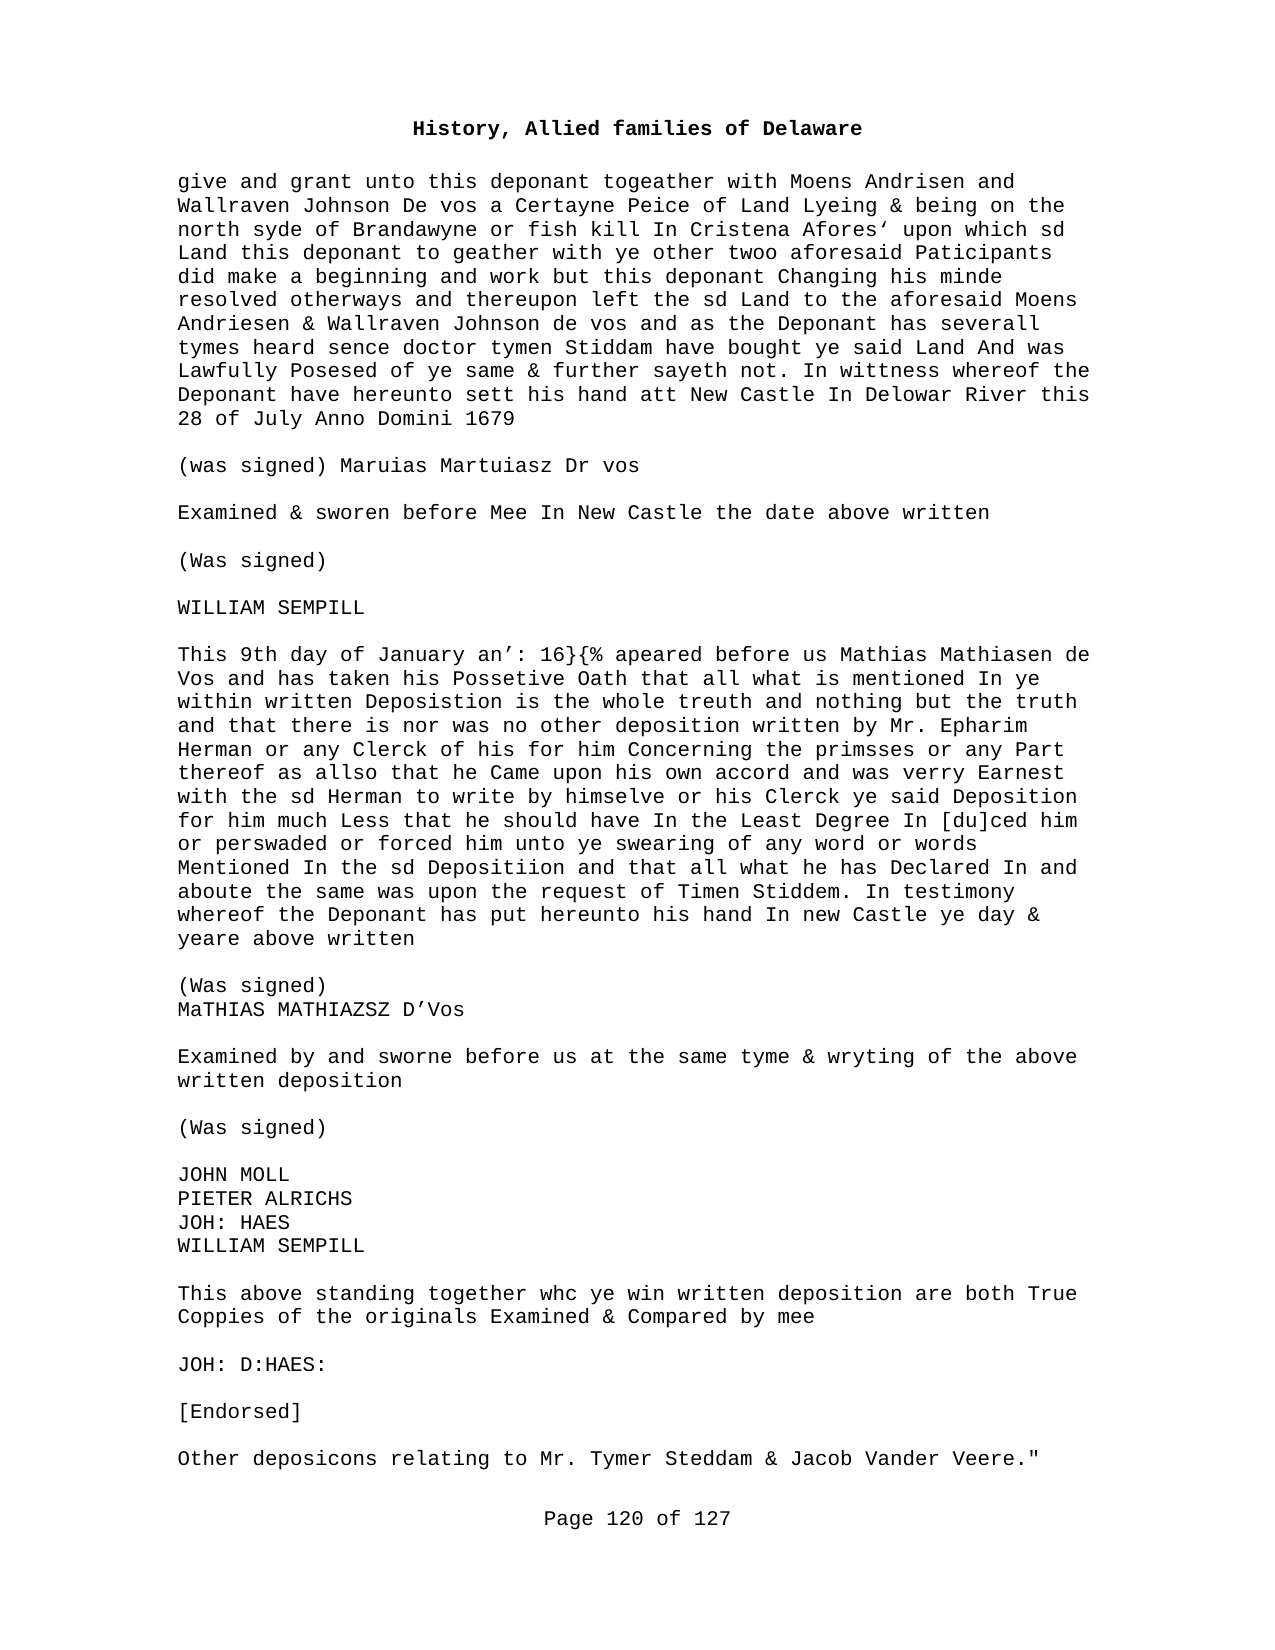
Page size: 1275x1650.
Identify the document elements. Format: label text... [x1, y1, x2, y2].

text PIETER ALRICHS [177, 1188, 1098, 1212]
text MaTHIAS MATHIAZSZ D’Vos [177, 999, 1098, 1022]
text JOH: D:HAES: [177, 1353, 1098, 1377]
text Examined by and sworne before us at the same tyme & wryting of the above written deposition [177, 1046, 1098, 1093]
text This above standing together whc ye win written deposition are both True Coppies of the originals Examined & Compared by mee [177, 1283, 1098, 1330]
text (was signed) Maruias Martuiasz Dr vos [177, 455, 1098, 479]
text give and grant unto this deponant togeather with Moens Andrisen and Wallraven Johnson De vos a Certayne Peice of Land Lyeing & being on the north syde of Brandawyne or fish kill In Cristena Afores‘ upon which sd Land this deponant to geather with ye other twoo aforesaid Paticipants did make a beginning and work but this deponant Changing his minde resolved otherways and thereupon left the sd Land to the aforesaid Moens Andriesen & Wallraven Johnson de vos and as the Deponant has severall tymes heard sence doctor tymen Stiddam have bought ye said Land And was Lawfully Posesed of ye same & further sayeth not. In wittness whereof the Deponant have hereunto sett his hand att New Castle In Delowar River this 28 of July Anno Domini 1679 [177, 171, 1098, 431]
text [Endorsed] [177, 1401, 1098, 1424]
text This 9th day of January an’: 16}{% apeared before us Mathias Mathiasen de Vos and has taken his Possetive Oath that all what is mentioned In ye within written Deposistion is the whole treuth and nothing but the truth and that there is nor was no other deposition written by Mr. Epharim Herman or any Clerck of his for him Concerning the primsses or any Part thereof as allso that he Came upon his own accord and was verry Earnest with the sd Herman to write by himselve or his Clerck ye said Deposition for him much Less that he should have In the Least Degree In [du]ced him or perswaded or forced him unto ye swearing of any word or words Mentioned In the sd Depositiion and that all what he has Declared In and aboute the same was upon the request of Timen Stiddem. In testimony whereof the Deponant has put hereunto his hand In new Castle ye day & yeare above written [177, 644, 1098, 952]
text (Was signed) [177, 975, 1098, 999]
text Examined & sworen before Mee In New Castle the date above written [177, 502, 1098, 526]
text (Was signed) [177, 549, 1098, 573]
text (Was signed) [177, 1117, 1098, 1141]
text WILLIAM SEMPILL [177, 1235, 1098, 1259]
text Other deposicons relating to Mr. Tymer Steddam & Jacob Vander Veere." [177, 1448, 1098, 1472]
text JOH: HAES [177, 1212, 1098, 1235]
text WILLIAM SEMPILL [177, 597, 1098, 621]
text John MOLL [177, 1164, 1098, 1188]
